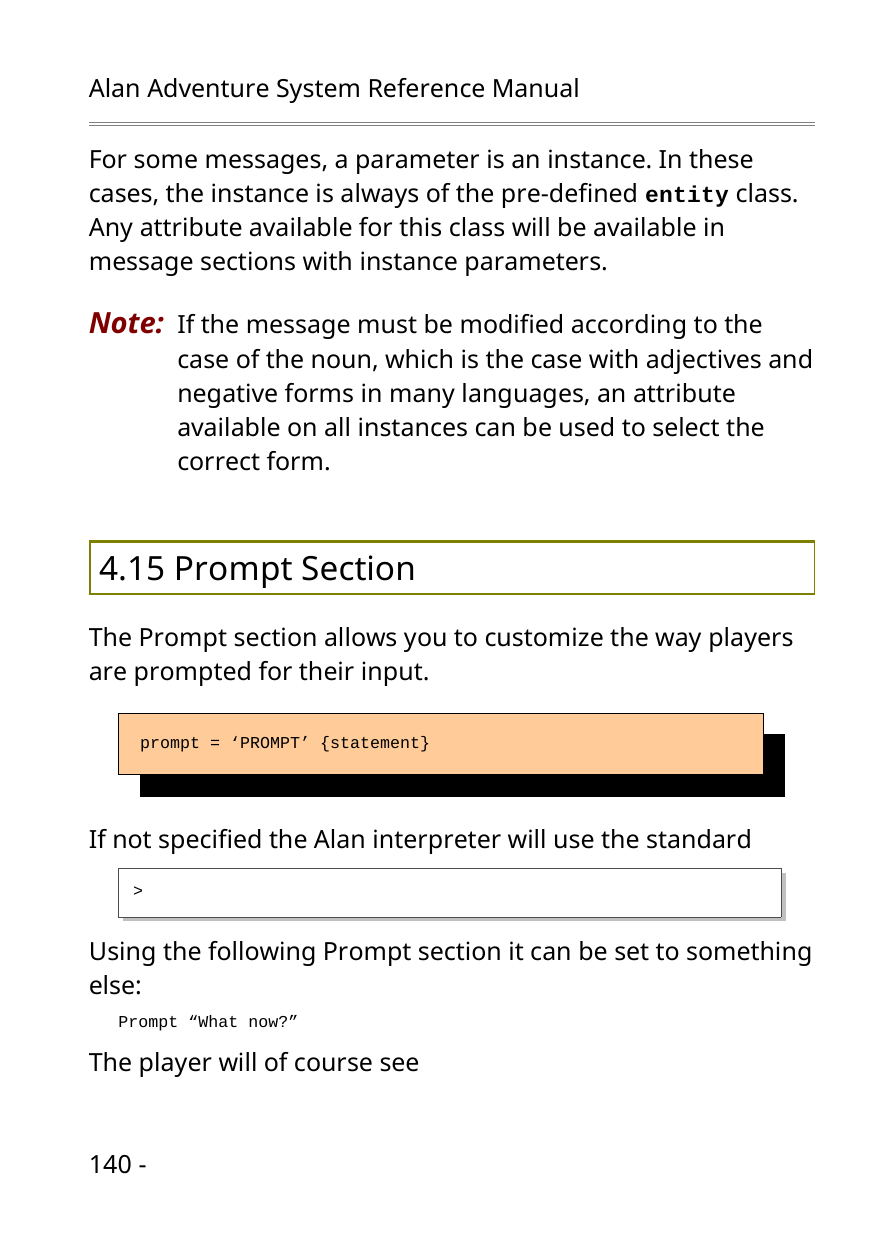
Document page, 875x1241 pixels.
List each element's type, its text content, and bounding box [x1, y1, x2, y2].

subtitle Prompt Section [91, 543, 814, 593]
text Prompt “What now?” [118, 1014, 815, 1033]
text prompt = ‘PROMPT’ {statement} [119, 714, 763, 774]
text If not specified the Alan interpreter will use the standard [88, 822, 815, 856]
text > [119, 869, 781, 917]
text The player will of course see [88, 1045, 815, 1079]
text Using the following Prompt section it can be set to something else: [88, 934, 815, 1002]
text For some messages, a parameter is an instance. In these cases, the instance is always of the pre-defined entity class. Any attribute available for this class will be available in message sections with instance parameters. [88, 142, 815, 278]
text The Prompt section allows you to customize the way players are prompted for their input. [88, 620, 815, 688]
list If the message must be modified according to the case of the noun, which is the case with adjectives and negative forms in many languages, an attribute available on all instances can be used to select the correct form. [88, 303, 815, 478]
